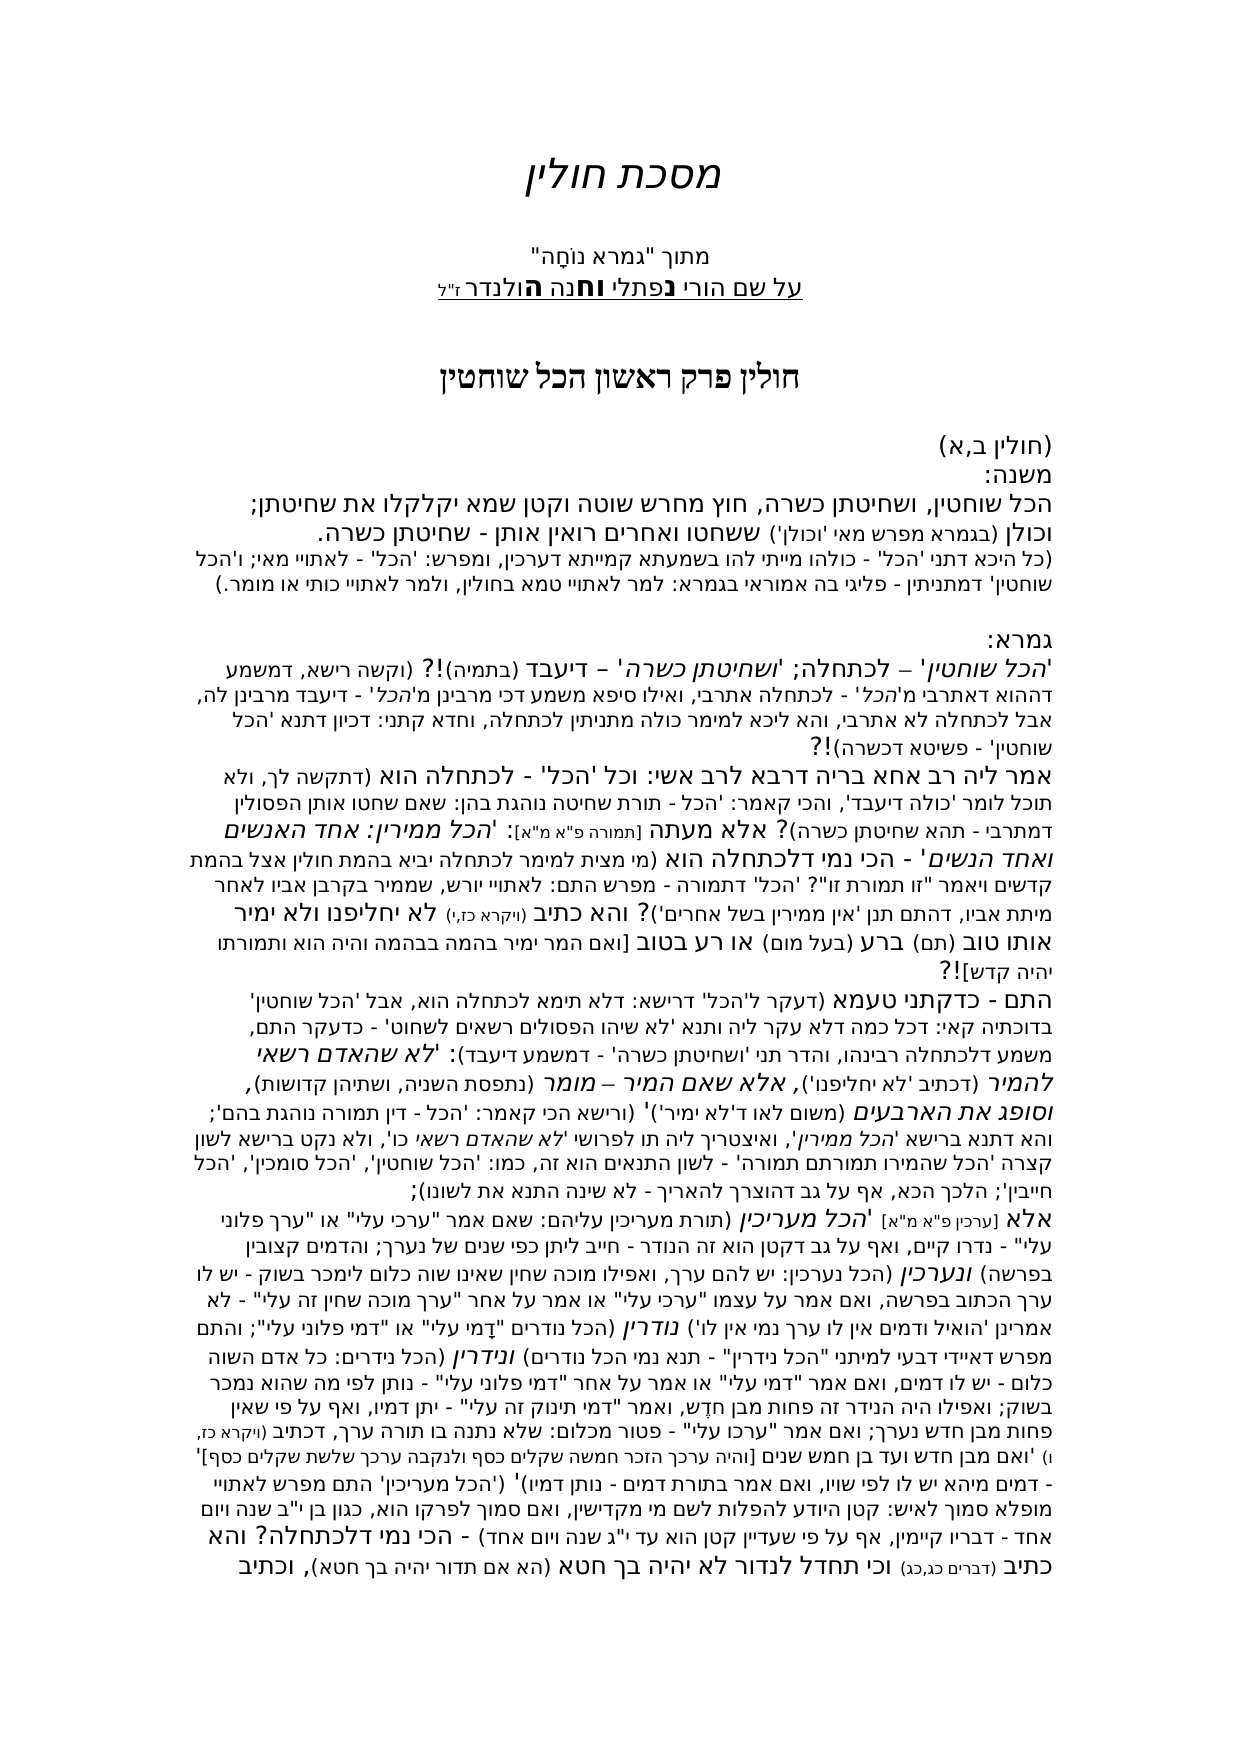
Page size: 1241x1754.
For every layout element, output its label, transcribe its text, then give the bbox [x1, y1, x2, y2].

text (חולין ב,א) [187, 431, 1053, 460]
text אמר ליה רב אחא בריה דרבא לרב אשי: וכל 'הכל' - לכתחלה הוא (דתקשה לך, ולא תוכל לומר 'כולה דיעבד', והכי קאמר: 'הכל - תורת שחיטה נוהגת בהן: שאם שחטו אותן הפסולין דמתרבי - תהא שחיטתן כשרה)? אלא מעתה [תמורה פ"א מ"א]: 'הכל ממירין: אחד האנשים ואחד הנשים' - הכי נמי דלכתחלה הוא (מי מצית למימר לכתחלה יביא בהמת חולין אצל בהמת קדשים ויאמר "זו תמורת זו"? 'הכל' דתמורה - מפרש התם: לאתויי יורש, שממיר בקרבן אביו לאחר מיתת אביו, דהתם תנן 'אין ממירין בשל אחרים')? והא כתיב (ויקרא כז,י) לא יחליפנו ולא ימיר אותו טוב (תם) ברע (בעל מום) או רע בטוב [ואם המר ימיר בהמה בבהמה והיה הוא ותמורתו יהיה קדש]!? [187, 761, 1053, 985]
subtitle חולין פרק ראשון הכל שוחטין [187, 357, 1053, 396]
text על שם הורי נפתלי וחנה הולנדר ז"ל [187, 270, 1053, 304]
text מתוך "גמרא נוֹחָה" [187, 243, 1053, 270]
text 'הכל שוחטין' – לכתחלה; 'ושחיטתן כשרה' – דיעבד (בתמיה)!? (וקשה רישא, דמשמע דההוא דאתרבי מ'הכל' - לכתחלה אתרבי, ואילו סיפא משמע דכי מרבינן מ'הכל' - דיעבד מרבינן לה, אבל לכתחלה לא אתרבי, והא ליכא למימר כולה מתניתין לכתחלה, וחדא קתני: דכיון דתנא 'הכל שוחטין' - פשיטא דכשרה)!? [187, 654, 1053, 761]
text (כל היכא דתני 'הכל' - כולהו מייתי להו בשמעתא קמייתא דערכין, ומפרש: 'הכל' - לאתויי מאי; ו'הכל שוחטין' דמתניתין - פליגי בה אמוראי בגמרא: למר לאתויי טמא בחולין, ולמר לאתויי כותי או מומר.) [187, 547, 1053, 596]
text וכולן (בגמרא מפרש מאי 'וכולן') ששחטו ואחרים רואין אותן - שחיטתן כשרה. [187, 518, 1053, 547]
text מסכת חולין [187, 150, 1053, 198]
text אלא [ערכין פ"א מ"א] 'הכל מעריכין (תורת מעריכין עליהם: שאם אמר "ערכי עלי" או "ערך פלוני עלי" - נדרו קיים, ואף על גב דקטן הוא זה הנודר - חייב ליתן כפי שנים של נערך; והדמים קצובין בפרשה) ונערכין (הכל נערכין: יש להם ערך, ואפילו מוכה שחין שאינו שוה כלום לימכר בשוק - יש לו ערך הכתוב בפרשה, ואם אמר על עצמו "ערכי עלי" או אמר על אחר "ערך מוכה שחין זה עלי" - לא אמרינן 'הואיל ודמים אין לו ערך נמי אין לו') נודרין (הכל נודרים "דָמי עלי" או "דמי פלוני עלי"; והתם מפרש דאיידי דבעי למיתני "הכל נידרין" - תנא נמי הכל נודרים) ונידרין (הכל נידרים: כל אדם השוה כלום - יש לו דמים, ואם אמר "דמי עלי" או אמר על אחר "דמי פלוני עלי" - נותן לפי מה שהוא נמכר בשוק; ואפילו היה הנידר זה פחות מבן חדֶש, ואמר "דמי תינוק זה עלי" - יתן דמיו, ואף על פי שאין פחות מבן חדש נערך; ואם אמר "ערכו עלי" - פטור מכלום: שלא נתנה בו תורה ערך, דכתיב (ויקרא כז,ו) 'ואם מבן חדש ועד בן חמש שנים [והיה ערכך הזכר חמשה שקלים כסף ולנקבה ערכך שלשת שקלים כסף]' - דמים מיהא יש לו לפי שויו, ואם אמר בתורת דמים - נותן דמיו)' ('הכל מעריכין' התם מפרש לאתויי מופלא סמוך לאיש: קטן היודע להפלות לשם מי מקדישין, ואם סמוך לפרקו הוא, כגון בן י"ב שנה ויום אחד - דבריו קיימין, אף על פי שעדיין קטן הוא עד י"ג שנה ויום אחד) - הכי נמי דלכתחלה? והא כתיב (דברים כג,כג) וכי תחדל לנדור לא יהיה בך חטא (הא אם תדור יהיה בך חטא), וכתיב [187, 1205, 1053, 1580]
text התם - כדקתני טעמא (דעקר ל'הכל' דרישא: דלא תימא לכתחלה הוא, אבל 'הכל שוחטין' בדוכתיה קאי: דכל כמה דלא עקר ליה ותנא 'לא שיהו הפסולים רשאים לשחוט' - כדעקר התם, משמע דלכתחלה רבינהו, והדר תני 'ושחיטתן כשרה' - דמשמע דיעבד): 'לא שהאדם רשאי להמיר (דכתיב 'לא יחליפנו'), אלא שאם המיר – מומר (נתפסת השניה, ושתיהן קדושות), וסופג את הארבעים (משום לאו ד'לא ימיר')' (ורישא הכי קאמר: 'הכל - דין תמורה נוהגת בהם'; והא דתנא ברישא 'הכל ממירין', ואיצטריך ליה תו לפרושי 'לא שהאדם רשאי כו', ולא נקט ברישא לשון קצרה 'הכל שהמירו תמורתם תמורה' - לשון התנאים הוא זה, כמו: 'הכל שוחטין', 'הכל סומכין', 'הכל חייבין'; הלכך הכא, אף על גב דהוצרך להאריך - לא שינה התנא את לשונו); [187, 985, 1053, 1205]
text גמרא: [187, 625, 1053, 654]
text משנה: [187, 460, 1053, 489]
text הכל שוחטין, ושחיטתן כשרה, חוץ מחרש שוטה וקטן שמא יקלקלו את שחיטתן; [187, 489, 1053, 518]
